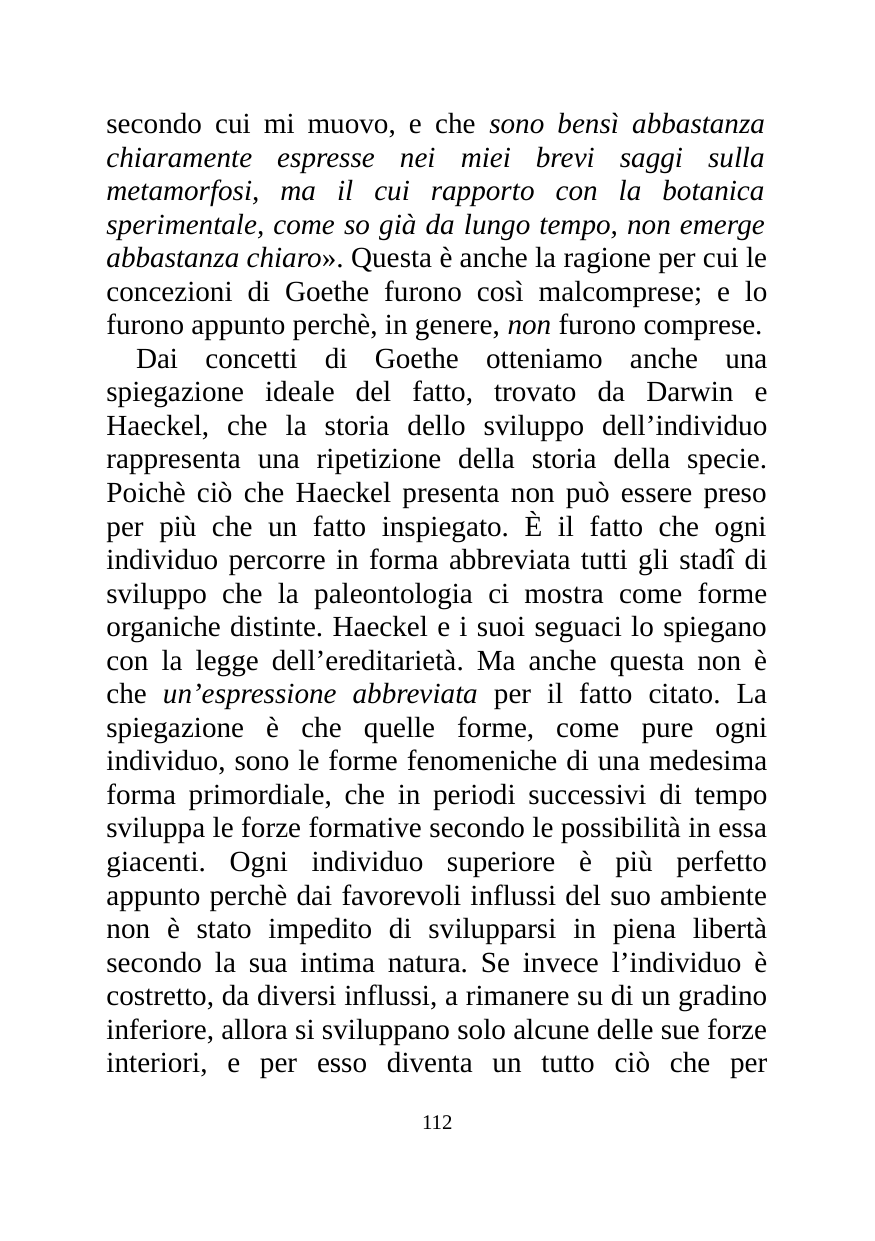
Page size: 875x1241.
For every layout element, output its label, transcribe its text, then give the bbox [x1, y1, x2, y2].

text Dai concetti di Goethe otteniamo anche una spiegazione ideale del fatto, trovato da Darwin e Haeckel, che la storia dello sviluppo dell’individuo rappresenta una ripetizione della storia della specie. Poichè ciò che Haeckel presenta non può essere preso per più che un fatto inspiegato. È il fatto che ogni individuo percorre in forma abbreviata tutti gli stadî di sviluppo che la paleontologia ci mostra come forme organiche distinte. Haeckel e i suoi seguaci lo spiegano con la legge dell’ereditarietà. Ma anche questa non è che un’espressione abbreviata per il fatto citato. La spiegazione è che quelle forme, come pure ogni individuo, sono le forme fenomeniche di una medesima forma primordiale, che in periodi successivi di tempo sviluppa le forze formative secondo le possibilità in essa giacenti. Ogni individuo superiore è più perfetto appunto perchè dai favorevoli influssi del suo ambiente non è stato impedito di svilupparsi in piena libertà secondo la sua intima natura. Se invece l’individuo è costretto, da diversi influssi, a rimanere su di un gradino inferiore, allora si sviluppano solo alcune delle sue forze interiori, e per esso diventa un tutto ciò che per [106, 341, 768, 1079]
text secondo cui mi muovo, e che sono bensì abbastanza chiaramente espresse nei miei brevi saggi sulla metamorfosi, ma il cui rapporto con la botanica sperimentale, come so già da lungo tempo, non emerge abbastanza chiaro». Questa è anche la ragione per cui le concezioni di Goethe furono così malcomprese; e lo furono appunto perchè, in genere, non furono comprese. [106, 106, 768, 341]
